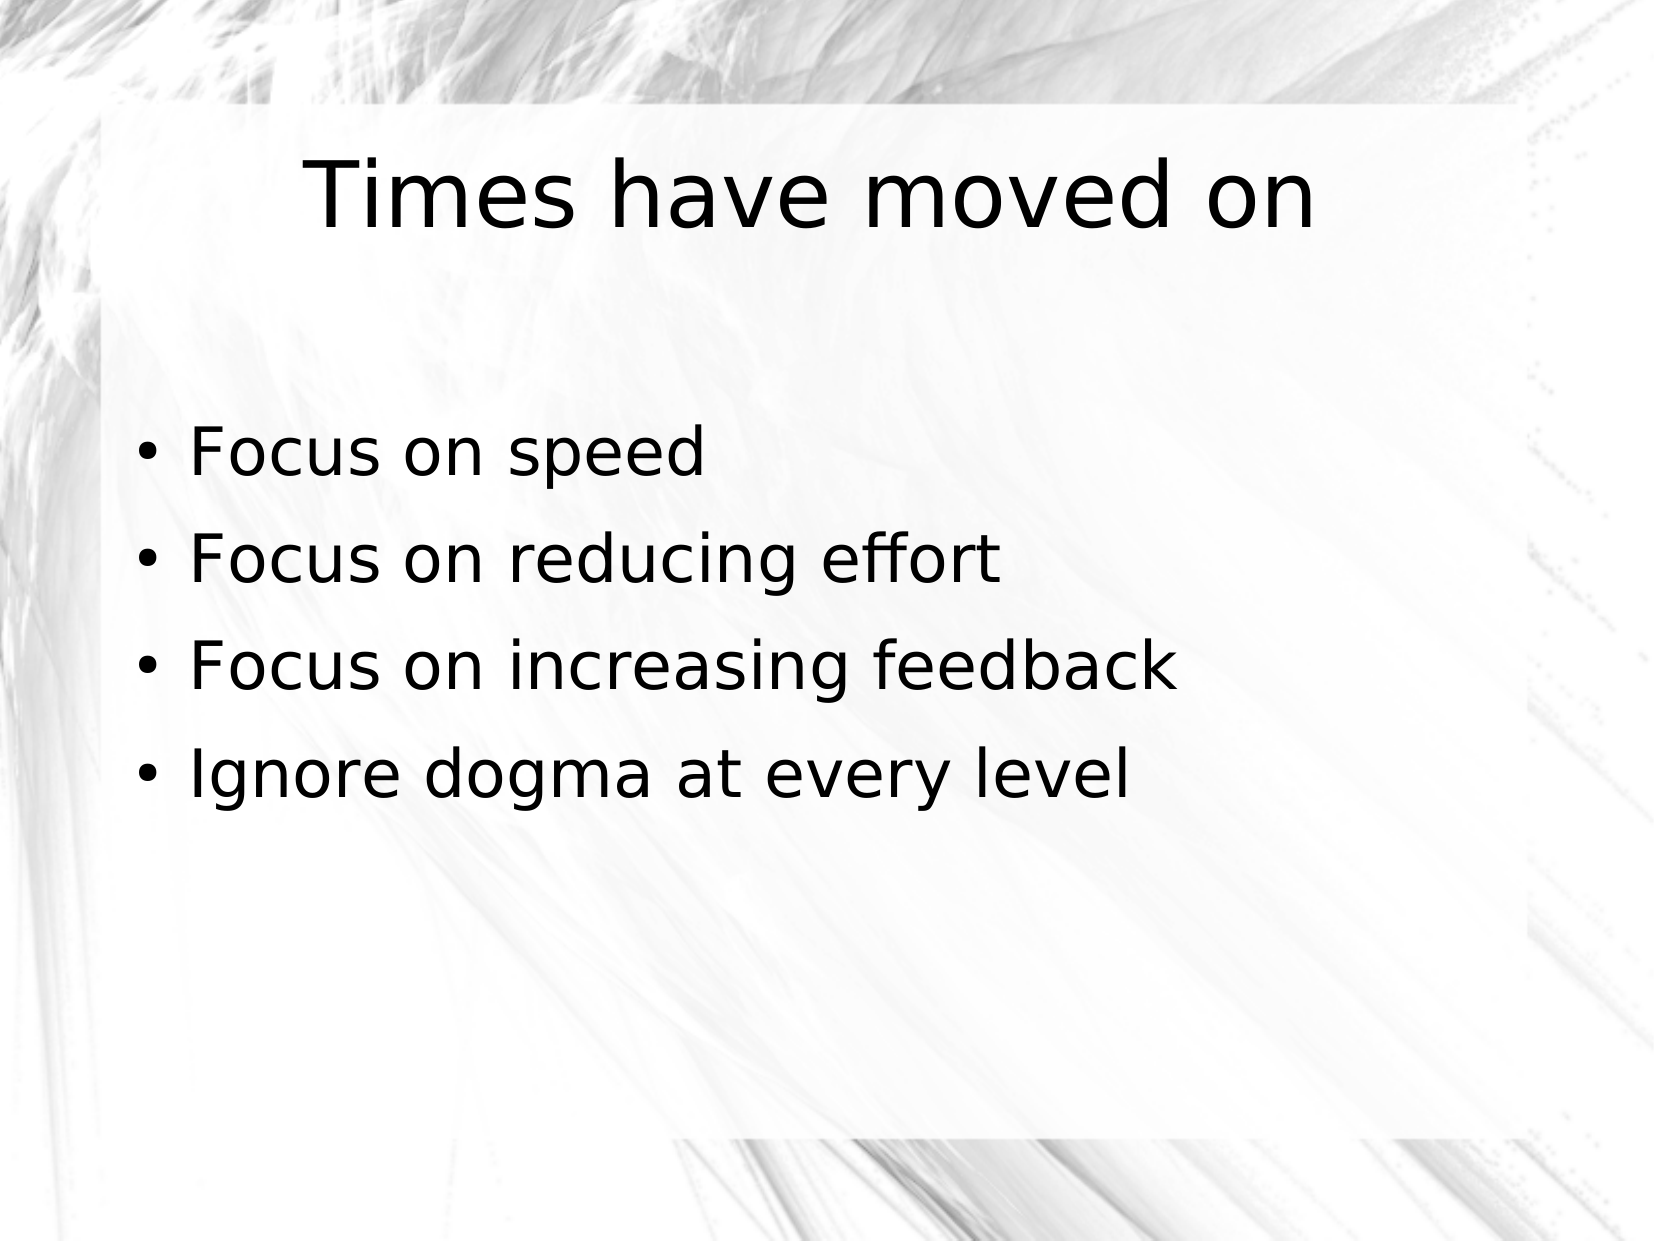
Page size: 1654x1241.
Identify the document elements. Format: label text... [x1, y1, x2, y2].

picture [0, 0, 1654, 1241]
title Times have moved on [118, 112, 1506, 281]
list Focus on speed Focus on reducing effort Focus on increasing feedback Ignore dogma at every level [118, 413, 1571, 1133]
